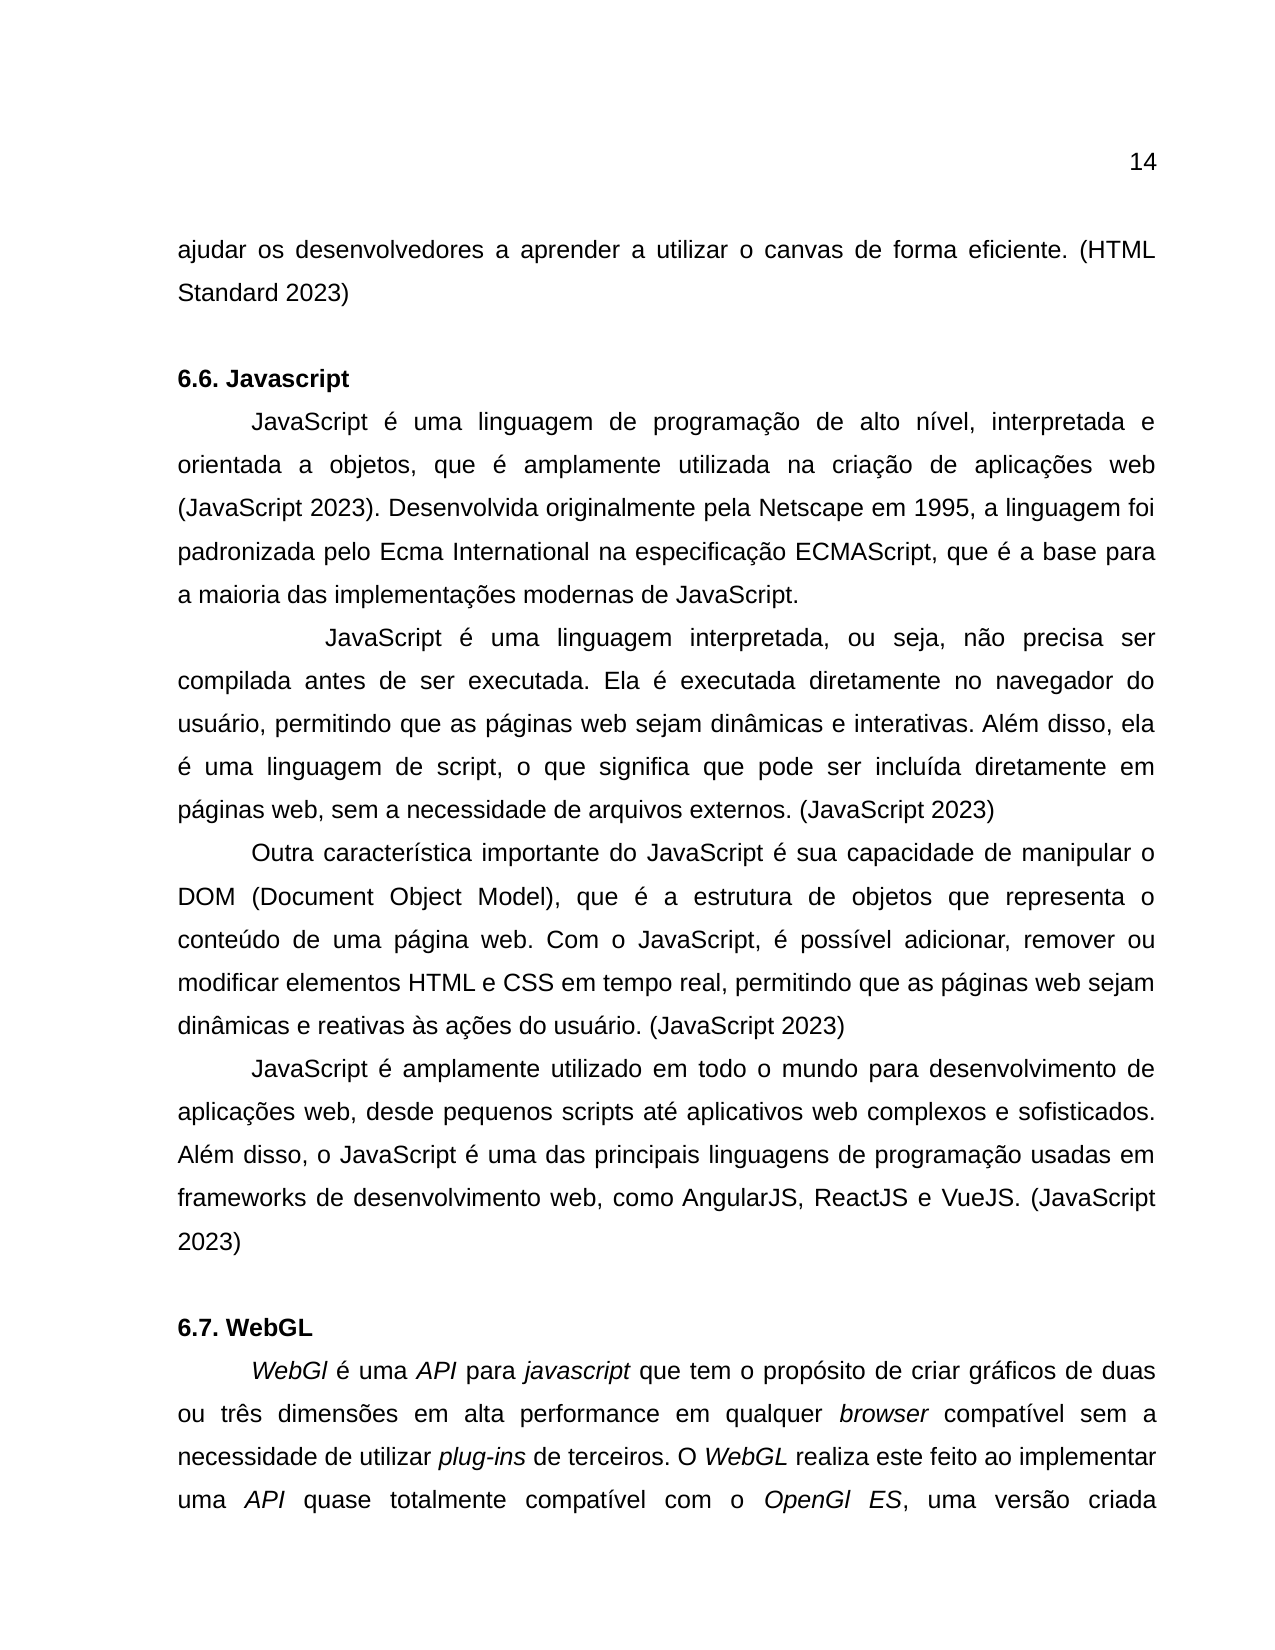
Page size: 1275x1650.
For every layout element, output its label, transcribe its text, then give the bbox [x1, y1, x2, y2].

subtitle 6.6. Javascript [177, 364, 1157, 393]
text JavaScript é uma linguagem interpretada, ou seja, não precisa ser compilada antes de ser executada. Ela é executada diretamente no navegador do usuário, permitindo que as páginas web sejam dinâmicas e interativas. Além disso, ela é uma linguagem de script, o que significa que pode ser incluída diretamente em páginas web, sem a necessidade de arquivos externos. (JavaScript 2023) [177, 623, 1157, 824]
text Outra característica importante do JavaScript é sua capacidade de manipular o DOM (Document Object Model), que é a estrutura de objetos que representa o conteúdo de uma página web. Com o JavaScript, é possível adicionar, remover ou modificar elementos HTML e CSS em tempo real, permitindo que as páginas web sejam dinâmicas e reativas às ações do usuário. (JavaScript 2023) [177, 838, 1157, 1040]
text ajudar os desenvolvedores a aprender a utilizar o canvas de forma eficiente. (HTML Standard 2023) [177, 235, 1157, 307]
text JavaScript é uma linguagem de programação de alto nível, interpretada e orientada a objetos, que é amplamente utilizada na criação de aplicações web (JavaScript 2023). Desenvolvida originalmente pela Netscape em 1995, a linguagem foi padronizada pelo Ecma International na especificação ECMAScript, que é a base para a maioria das implementações modernas de JavaScript. [177, 407, 1157, 608]
subtitle 6.7. WebGL [177, 1313, 1157, 1342]
text JavaScript é amplamente utilizado em todo o mundo para desenvolvimento de aplicações web, desde pequenos scripts até aplicativos web complexos e sofisticados. Além disso, o JavaScript é uma das principais linguagens de programação usadas em frameworks de desenvolvimento web, como AngularJS, ReactJS e VueJS. (JavaScript 2023) [177, 1054, 1157, 1255]
text WebGl é uma API para javascript que tem o propósito de criar gráficos de duas ou três dimensões em alta performance em qualquer browser compatível sem a necessidade de utilizar plug-ins de terceiros. O WebGL realiza este feito ao implementar uma API quase totalmente compatível com o OpenGl ES, uma versão criada [177, 1356, 1157, 1514]
